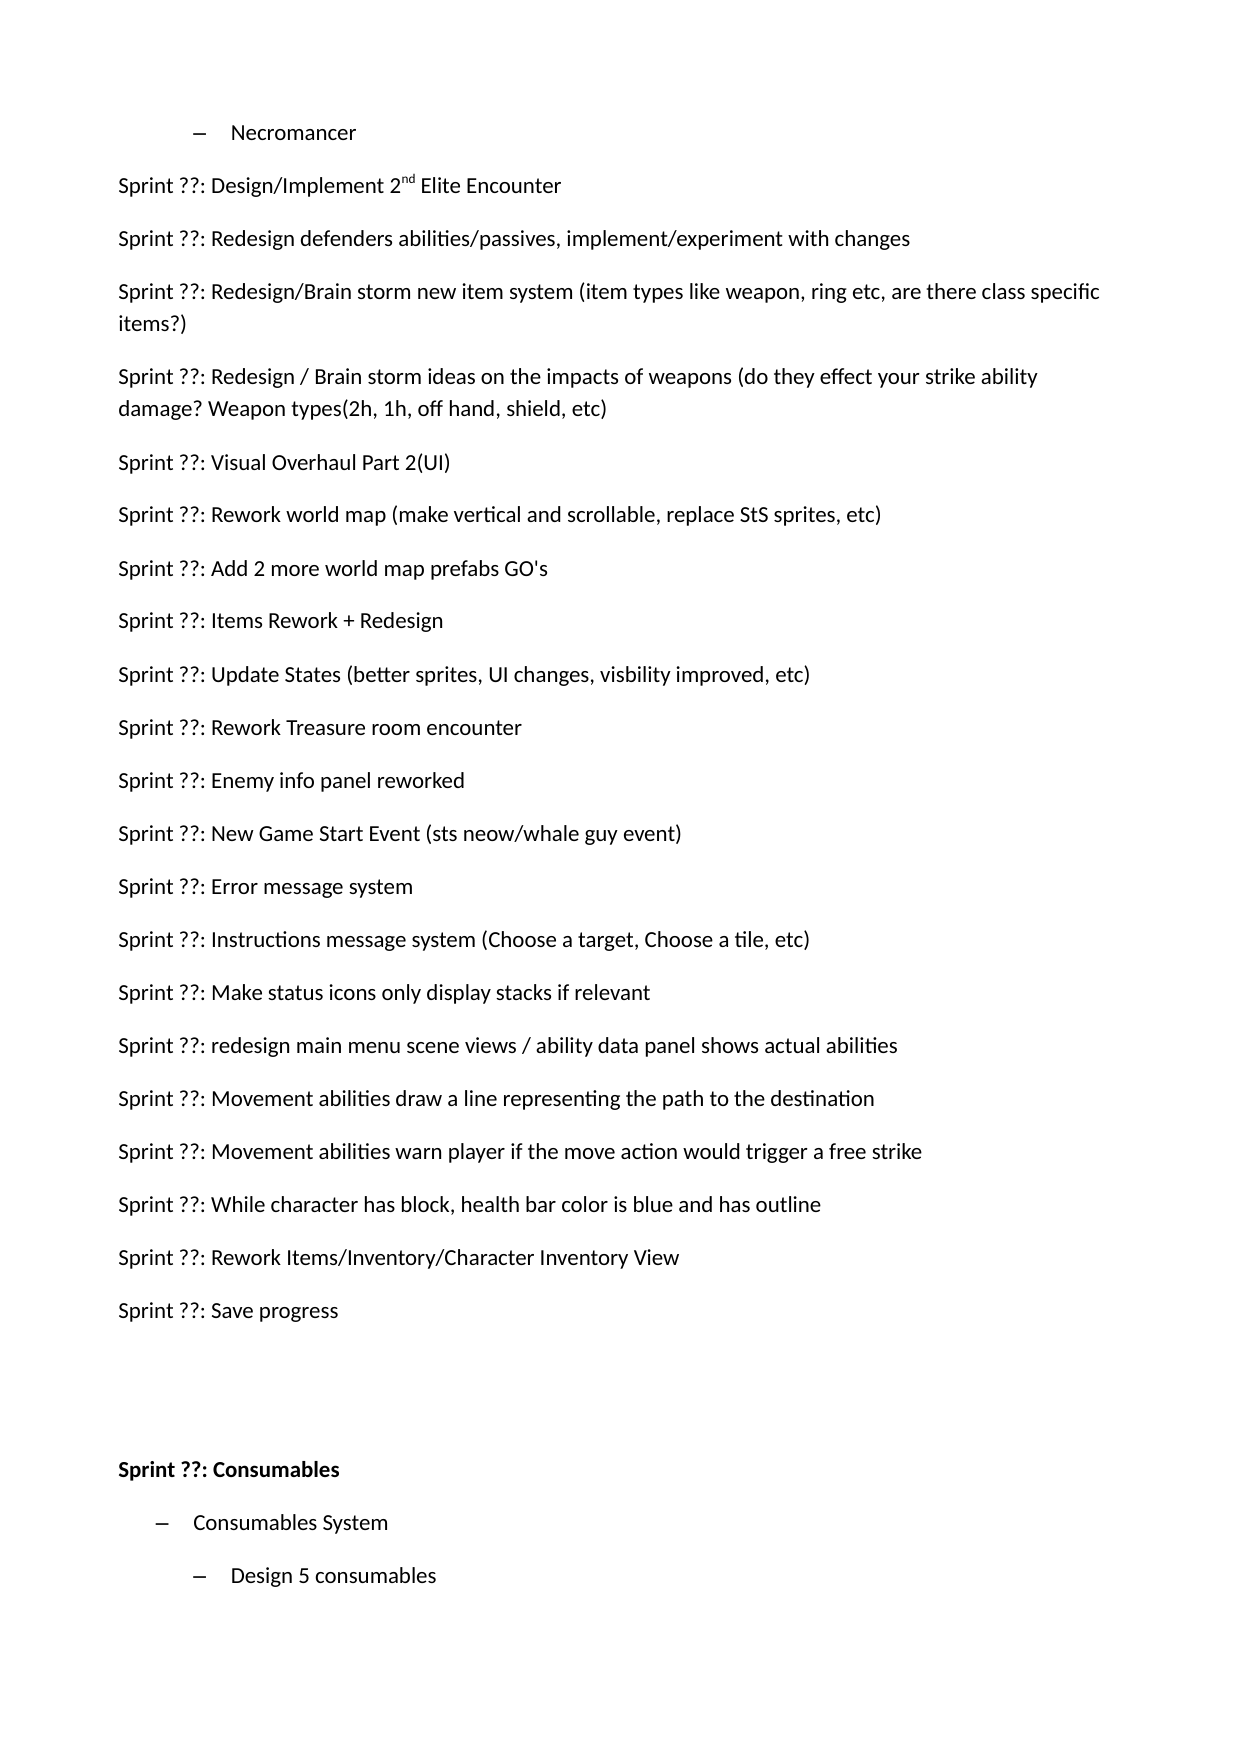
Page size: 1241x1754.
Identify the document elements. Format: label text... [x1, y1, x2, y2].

text Sprint ??: Consumables [118, 1455, 1122, 1483]
text Sprint ??: Rework Items/Inventory/Character Inventory View [118, 1243, 1122, 1271]
text Sprint ??: New Game Start Event (sts neow/whale guy event) [118, 819, 1122, 847]
text Sprint ??: Movement abilities draw a line representing the path to the destination [118, 1084, 1122, 1112]
text Sprint ??: Redesign/Brain storm new item system (item types like weapon, ring etc, are there class specific items?) [118, 277, 1122, 337]
text Sprint ??: Error message system [118, 872, 1122, 900]
text Sprint ??: Items Rework + Redesign [118, 607, 1122, 635]
text Sprint ??: Make status icons only display stacks if relevant [118, 978, 1122, 1006]
text Sprint ??: Redesign defenders abilities/passives, implement/experiment with changes [118, 224, 1122, 252]
list Design 5 consumables [193, 1561, 1122, 1589]
list Necromancer [193, 118, 1122, 146]
text Sprint ??: Design/Implement 2nd Elite Encounter [118, 171, 1122, 199]
text Sprint ??: Instructions message system (Choose a target, Choose a tile, etc) [118, 925, 1122, 953]
text Sprint ??: Rework world map (make vertical and scrollable, replace StS sprites, etc) [118, 501, 1122, 529]
text Sprint ??: Add 2 more world map prefabs GO's [118, 554, 1122, 582]
text Sprint ??: Visual Overhaul Part 2(UI) [118, 448, 1122, 476]
text Sprint ??: Movement abilities warn player if the move action would trigger a free strike [118, 1137, 1122, 1165]
text Sprint ??: While character has block, health bar color is blue and has outline [118, 1190, 1122, 1218]
list Consumables System [156, 1508, 1122, 1536]
text Sprint ??: Update States (better sprites, UI changes, visbility improved, etc) [118, 660, 1122, 688]
text Sprint ??: Enemy info panel reworked [118, 766, 1122, 794]
text Sprint ??: Rework Treasure room encounter [118, 713, 1122, 741]
text Sprint ??: Save progress [118, 1296, 1122, 1324]
text Sprint ??: redesign main menu scene views / ability data panel shows actual abilities [118, 1031, 1122, 1059]
text Sprint ??: Redesign / Brain storm ideas on the impacts of weapons (do they effect your strike ability damage? Weapon types(2h, 1h, off hand, shield, etc) [118, 362, 1122, 423]
